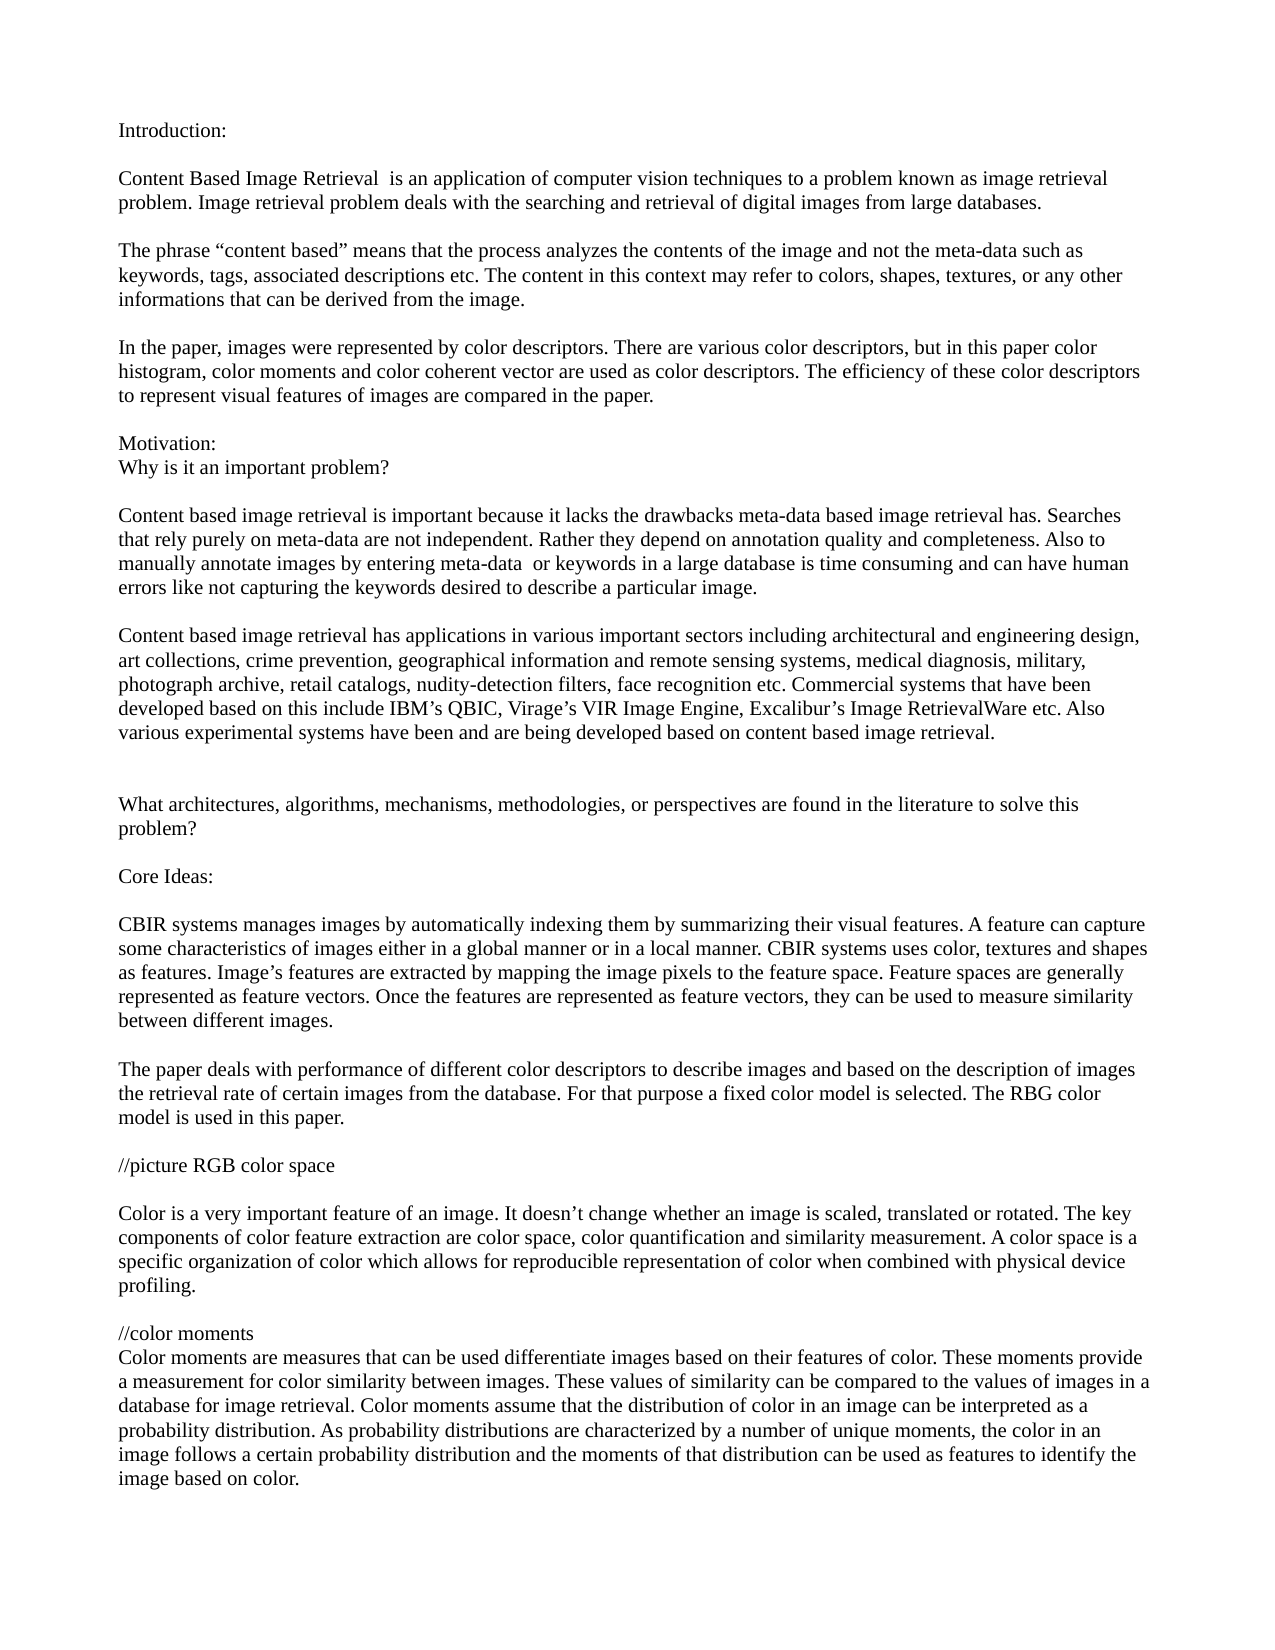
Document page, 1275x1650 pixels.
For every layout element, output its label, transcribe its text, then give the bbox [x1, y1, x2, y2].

text //picture RGB color space [118, 1153, 1157, 1177]
text The phrase “content based” means that the process analyzes the contents of the image and not the meta-data such as keywords, tags, associated descriptions etc. The content in this context may refer to colors, shapes, textures, or any other informations that can be derived from the image. [118, 238, 1157, 311]
text Content based image retrieval has applications in various important sectors including architectural and engineering design, art collections, crime prevention, geographical information and remote sensing systems, medical diagnosis, military, photograph archive, retail catalogs, nudity-detection filters, face recognition etc. Commercial systems that have been developed based on this include IBM’s QBIC, Virage’s VIR Image Engine, Excalibur’s Image RetrievalWare etc. Also various experimental systems have been and are being developed based on content based image retrieval. [118, 623, 1157, 744]
text //color moments [118, 1321, 1157, 1345]
text The paper deals with performance of different color descriptors to describe images and based on the description of images the retrieval rate of certain images from the database. For that purpose a fixed color model is selected. The RBG color model is used in this paper. [118, 1057, 1157, 1129]
text Content Based Image Retrieval is an application of computer vision techniques to a problem known as image retrieval problem. Image retrieval problem deals with the searching and retrieval of digital images from large databases. [118, 166, 1157, 214]
text CBIR systems manages images by automatically indexing them by summarizing their visual features. A feature can capture some characteristics of images either in a global manner or in a local manner. CBIR systems uses color, textures and shapes as features. Image’s features are extracted by mapping the image pixels to the feature space. Feature spaces are generally represented as feature vectors. Once the features are represented as feature vectors, they can be used to measure similarity between different images. [118, 912, 1157, 1032]
text What architectures, algorithms, mechanisms, methodologies, or perspectives are found in the literature to solve this problem? [118, 792, 1157, 840]
text Color is a very important feature of an image. It doesn’t change whether an image is scaled, translated or rotated. The key components of color feature extraction are color space, color quantification and similarity measurement. A color space is a specific organization of color which allows for reproducible representation of color when combined with physical device profiling. [118, 1201, 1157, 1297]
text Why is it an important problem? [118, 455, 1157, 479]
text Motivation: [118, 431, 1157, 455]
text Introduction: [118, 118, 1157, 142]
text Core Ideas: [118, 864, 1157, 888]
text Content based image retrieval is important because it lacks the drawbacks meta-data based image retrieval has. Searches that rely purely on meta-data are not independent. Rather they depend on annotation quality and completeness. Also to manually annotate images by entering meta-data or keywords in a large database is time consuming and can have human errors like not capturing the keywords desired to describe a particular image. [118, 503, 1157, 599]
text In the paper, images were represented by color descriptors. There are various color descriptors, but in this paper color histogram, color moments and color coherent vector are used as color descriptors. The efficiency of these color descriptors to represent visual features of images are compared in the paper. [118, 335, 1157, 407]
text Color moments are measures that can be used differentiate images based on their features of color. These moments provide a measurement for color similarity between images. These values of similarity can be compared to the values of images in a database for image retrieval. Color moments assume that the distribution of color in an image can be interpreted as a probability distribution. As probability distributions are characterized by a number of unique moments, the color in an image follows a certain probability distribution and the moments of that distribution can be used as features to identify the image based on color. [118, 1345, 1157, 1490]
